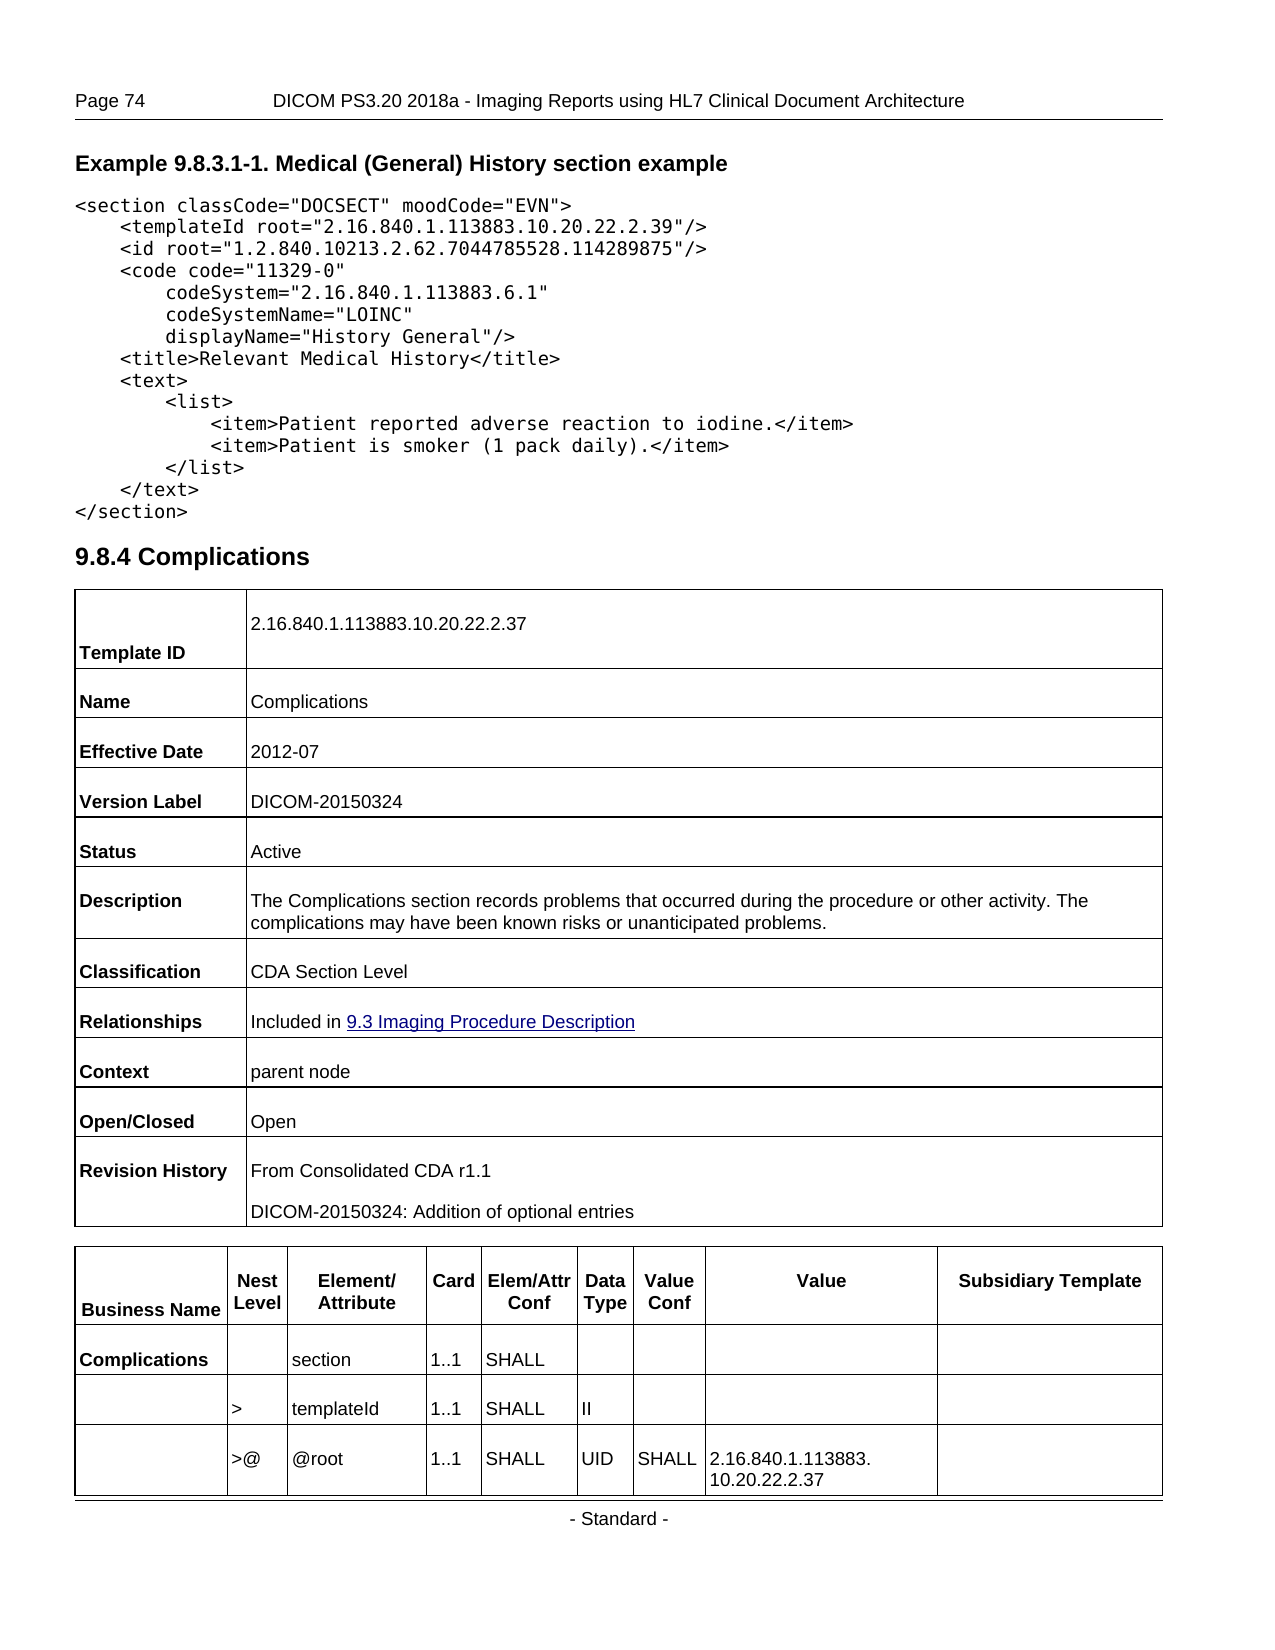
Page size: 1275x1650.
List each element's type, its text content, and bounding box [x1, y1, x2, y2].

table_cell [938, 1375, 1162, 1424]
table_cell CDA Section Level [247, 939, 1162, 987]
table_header Element/​Attribute [288, 1247, 426, 1324]
table_header 2.16.840.1.113883.​10.20.22.2.37 [247, 590, 1162, 667]
table_cell Description [76, 867, 246, 937]
table_cell 1..1 [427, 1375, 481, 1424]
table_cell 2012-07 [247, 718, 1162, 767]
table_cell Open/Closed [76, 1088, 246, 1136]
table_header Template ID [76, 590, 246, 667]
text <section classCode="DOCSECT" moodCode="EVN"> <templateId root="2.16.840.1.113883.10.20.22.2.39"/> <id root="1.2.840.10213.2.62.7044785528.114289875"/> <code code="11329-0" codeSystem="2.16.840.1.113883.6.1" codeSystemName="LOINC" displayName="History General"/> <title>Relevant Medical History</title> <text> <list> <item>Patient reported adverse reaction to iodine.</item> <item>Patient is smoker (1 pack daily).</item> </list> </text> </section> [75, 194, 1162, 523]
table_cell Relationships [76, 988, 246, 1037]
table_cell Classification [76, 939, 246, 987]
table_header Business Name [76, 1247, 227, 1324]
table_cell section [288, 1325, 426, 1374]
table_cell [706, 1375, 937, 1424]
table_cell Complications [247, 669, 1162, 717]
table_cell The Complications section records problems that occurred during the procedure or other activity. The complications may have been known risks or unanticipated problems. [247, 867, 1162, 937]
table_cell II [578, 1375, 633, 1424]
table_cell @root [288, 1425, 426, 1495]
table_cell Included in 9.3 Imaging Procedure Description [247, 988, 1162, 1037]
table_cell SHALL [482, 1375, 577, 1424]
table_header Subsidiary Template [938, 1247, 1162, 1324]
table_cell Name [76, 669, 246, 717]
table_cell [634, 1375, 705, 1424]
table_cell [938, 1325, 1162, 1374]
table_cell [76, 1375, 227, 1424]
table_cell [938, 1425, 1162, 1495]
table_cell parent node [247, 1038, 1162, 1086]
table_cell From Consolidated CDA r1.1 DICOM-20150324: Addition of optional entries [247, 1137, 1162, 1226]
text 9.8.4 Complications [75, 541, 1162, 570]
table_cell 1..1 [427, 1325, 481, 1374]
table_cell Version Label [76, 768, 246, 816]
table_cell SHALL [482, 1325, 577, 1374]
table_cell template​Id [288, 1375, 426, 1424]
table_cell Effective Date [76, 718, 246, 767]
table_cell SHALL [634, 1425, 705, 1495]
table_cell Revision History [76, 1137, 246, 1226]
table_cell Status [76, 818, 246, 866]
table_header Value [706, 1247, 937, 1324]
table_cell DICOM-20150324 [247, 768, 1162, 816]
table_cell Active [247, 818, 1162, 866]
table_cell [578, 1325, 633, 1374]
table_cell > [228, 1375, 287, 1424]
table_cell Context [76, 1038, 246, 1086]
table_cell Complications [76, 1325, 227, 1374]
table_header Card [427, 1247, 481, 1324]
table_cell 2.16.840.1.113883.​10.20.22.2.37 [706, 1425, 937, 1495]
text Example 9.8.3.1-1. Medical (General) History section example [75, 150, 1162, 176]
table_cell [706, 1325, 937, 1374]
table_cell SHALL [482, 1425, 577, 1495]
table_header Nest Level [228, 1247, 287, 1324]
table_header Value Conf [634, 1247, 705, 1324]
table_cell 1..1 [427, 1425, 481, 1495]
table_cell Open [247, 1088, 1162, 1136]
table_cell UID [578, 1425, 633, 1495]
table_cell [634, 1325, 705, 1374]
table_header Data Type [578, 1247, 633, 1324]
table_cell [228, 1325, 287, 1374]
table_cell [76, 1425, 227, 1495]
table_cell >@ [228, 1425, 287, 1495]
table_header Elem/Attr Conf [482, 1247, 577, 1324]
